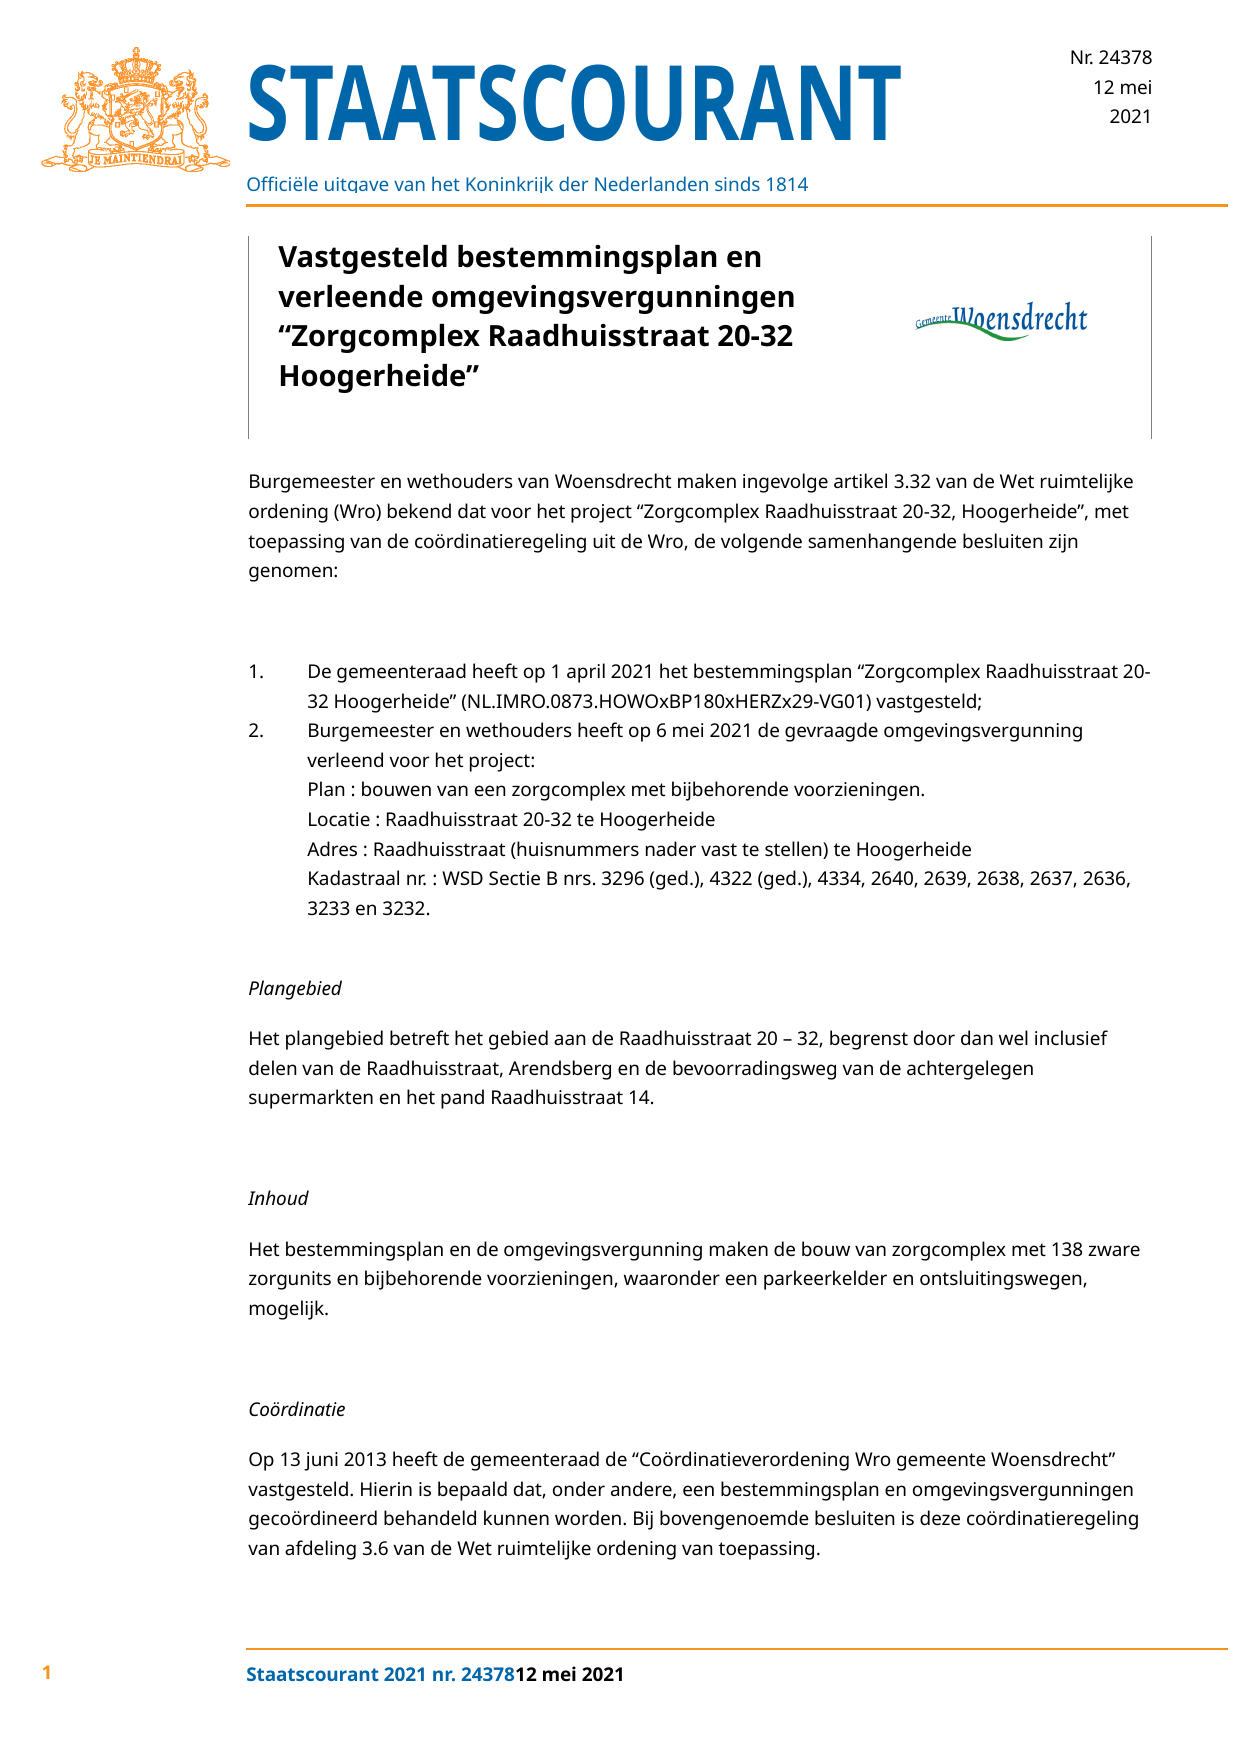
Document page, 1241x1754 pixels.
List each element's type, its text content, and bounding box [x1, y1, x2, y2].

text Het bestemmingsplan en de omgevingsvergunning maken de bouw van zorgcomplex met 138 zware zorgunits en bijbehorende voorzieningen, waaronder een parkeerkelder en ontsluitingswegen, mogelijk. [248, 1236, 1152, 1321]
list Locatie : Raadhuisstraat 20-32 te Hoogerheide [248, 806, 1152, 832]
picture [912, 236, 1090, 414]
picture [41, 47, 231, 172]
list Adres : Raadhuisstraat (huisnummers nader vast te stellen) te Hoogerheide [248, 836, 1152, 861]
text Burgemeester en wethouders van Woensdrecht maken ingevolge artikel 3.32 van de Wet ruimtelijke ordening (Wro) bekend dat voor het project “Zorgcomplex Raadhuisstraat 20-32, Hoogerheide”, met toepassing van de coördinatieregeling uit de Wro, de volgende samenhangende besluiten zijn genomen: [248, 469, 1152, 583]
list Plan : bouwen van een zorgcomplex met bijbehorende voorzieningen. [248, 777, 1152, 802]
list Burgemeester en wethouders heeft op 6 mei 2021 de gevraagde omgevingsvergunning verleend voor het project: [248, 717, 1152, 773]
table_header [850, 414, 1151, 439]
table_header [850, 236, 912, 413]
text Coördinatie [248, 1396, 1152, 1421]
table_header [1090, 236, 1151, 413]
text Inhoud [248, 1185, 1152, 1211]
text Op 13 juni 2013 heeft de gemeenteraad de “Coördinatieverordening Wro gemeente Woensdrecht” vastgesteld. Hierin is bepaald dat, onder andere, een bestemmingsplan en omgevingsvergunningen gecoördineerd behandeld kunnen worden. Bij bovengenoemde besluiten is deze coördinatieregeling van afdeling 3.6 van de Wet ruimtelijke ordening van toepassing. [248, 1446, 1152, 1561]
list De gemeenteraad heeft op 1 april 2021 het bestemmingsplan “Zorgcomplex Raadhuisstraat 20-32 Hoogerheide” (NL.IMRO.0873.HOWOxBP180xHERZx29-VG01) vastgesteld; [248, 658, 1152, 713]
text Plangebied [248, 975, 1152, 1001]
table_header Vastgesteld bestemmingsplan en verleende omgevingsvergunningen “Zorgcomplex Raadhuisstraat 20-32 Hoogerheide” [249, 236, 850, 439]
list Kadastraal nr. : WSD Sectie B nrs. 3296 (ged.), 4322 (ged.), 4334, 2640, 2639, 2638, 2637, 2636, 3233 en 3232. [248, 865, 1152, 921]
text Het plangebied betreft het gebied aan de Raadhuisstraat 20 – 32, begrenst door dan wel inclusief delen van de Raadhuisstraat, Arendsberg en de bevoorradingsweg van de achtergelegen supermarkten en het pand Raadhuisstraat 14. [248, 1025, 1152, 1110]
